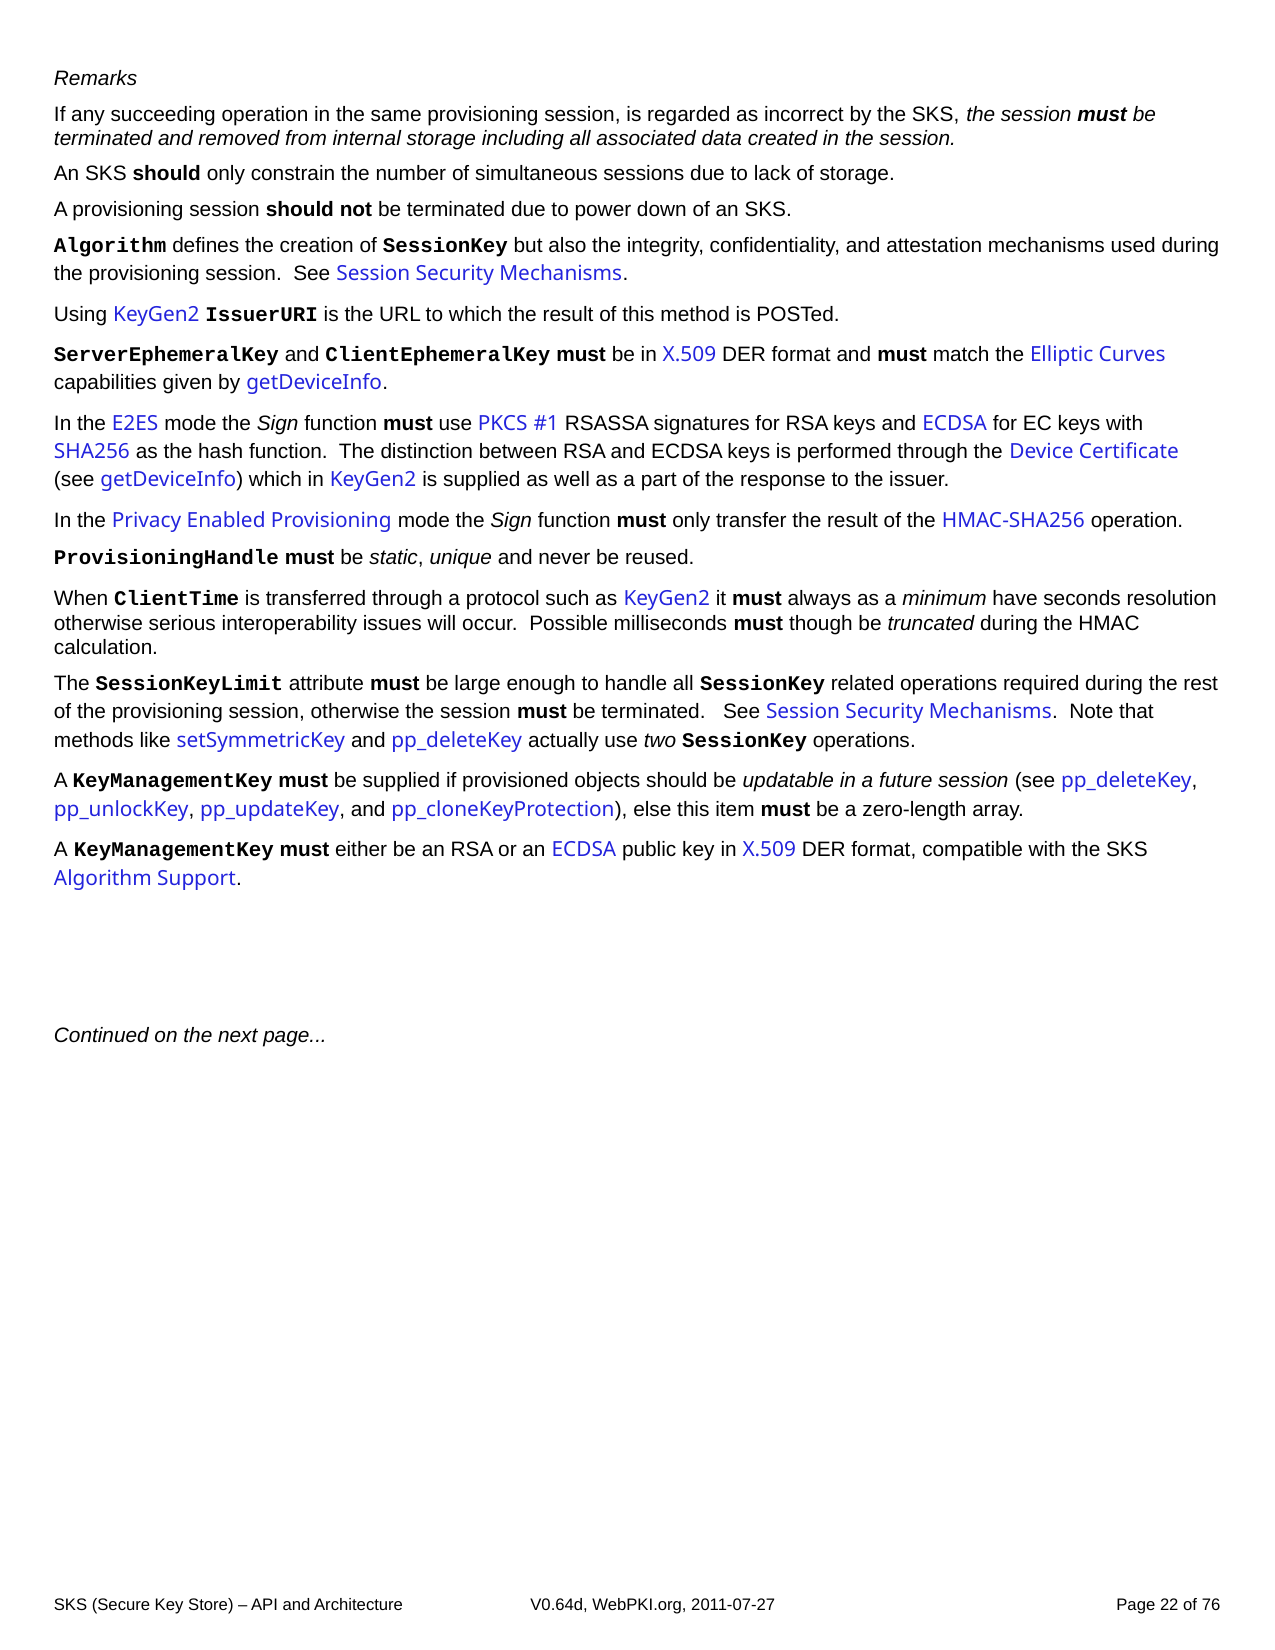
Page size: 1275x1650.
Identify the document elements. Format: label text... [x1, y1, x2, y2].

text Remarks [54, 66, 1221, 90]
text The SessionKeyLimit attribute must be large enough to handle all SessionKey related operations required during the rest of the provisioning session, otherwise the session must be terminated. See Session Security Mechanisms. Note that methods like setSymmetricKey and pp_deleteKey actually use two SessionKey operations. [54, 671, 1221, 754]
text An SKS should only constrain the number of simultaneous sessions due to lack of storage. [54, 161, 1221, 185]
text ProvisioningHandle must be static, unique and never be reused. [54, 545, 1221, 571]
text A KeyManagementKey must be supplied if provisioned objects should be updatable in a future session (see pp_deleteKey, pp_unlockKey, pp_updateKey, and pp_cloneKeyProtection), else this item must be a zero-length array. [54, 765, 1221, 822]
text Using KeyGen2 IssuerURI is the URL to which the result of this method is POSTed. [54, 299, 1221, 327]
text Continued on the next page... [54, 1023, 1221, 1047]
text In the E2ES mode the Sign function must use PKCS #1 RSASSA signatures for RSA keys and ECDSA for EC keys with SHA256 as the hash function. The distinction between RSA and ECDSA keys is performed through the Device Certificate (see getDeviceInfo) which in KeyGen2 is supplied as well as a part of the response to the issuer. [54, 408, 1221, 493]
text In the Privacy Enabled Provisioning mode the Sign function must only transfer the result of the HMAC-SHA256 operation. [54, 505, 1221, 533]
text A provisioning session should not be terminated due to power down of an SKS. [54, 197, 1221, 221]
text If any succeeding operation in the same provisioning session, is regarded as incorrect by the SKS, the session must be terminated and removed from internal storage including all associated data created in the session. [54, 101, 1221, 149]
text Algorithm defines the creation of SessionKey but also the integrity, confidentiality, and attestation mechanisms used during the provisioning session. See Session Security Mechanisms. [54, 233, 1221, 287]
text When ClientTime is transferred through a protocol such as KeyGen2 it must always as a minimum have seconds resolution otherwise serious interoperability issues will occur. Possible milliseconds must though be truncated during the HMAC calculation. [54, 583, 1221, 659]
text A KeyManagementKey must either be an RSA or an ECDSA public key in X.509 DER format, compatible with the SKS Algorithm Support. [54, 834, 1221, 891]
text ServerEphemeralKey and ClientEphemeralKey must be in X.509 DER format and must match the Elliptic Curves capabilities given by getDeviceInfo. [54, 339, 1221, 396]
